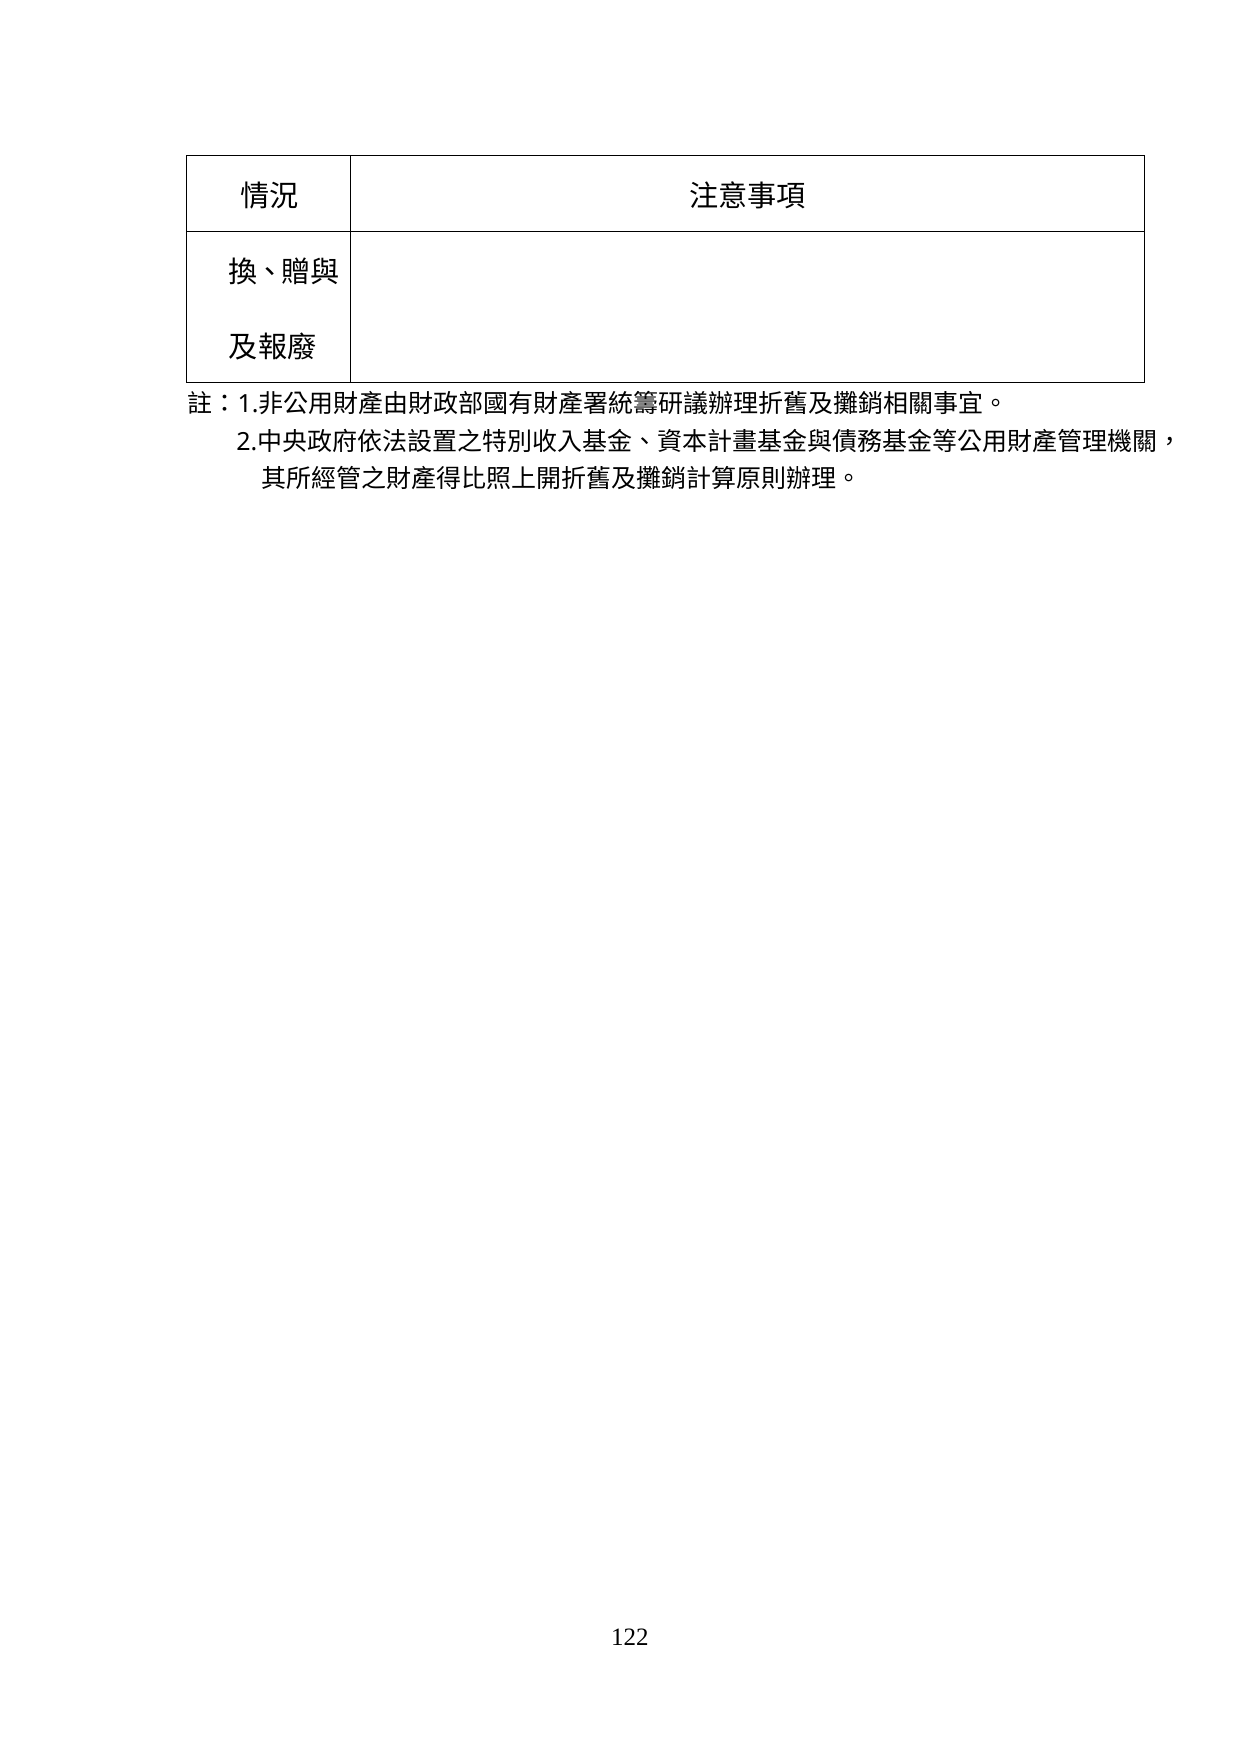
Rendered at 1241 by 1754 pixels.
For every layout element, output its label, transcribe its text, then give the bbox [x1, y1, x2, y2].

table_cell 換、贈與及報廢 [187, 232, 350, 382]
table_cell [351, 232, 1144, 382]
table_header 情況 [187, 156, 350, 231]
text 註：1.非公用財產由財政部國有財產署統籌研議辦理折舊及攤銷相關事宜。 [131, 383, 1165, 421]
table_header 注意事項 [351, 156, 1144, 231]
text 2.中央政府依法設置之特別收入基金、資本計畫基金與債務基金等公用財產管理機關，其所經管之財產得比照上開折舊及攤銷計算原則辦理。 [236, 421, 1165, 496]
